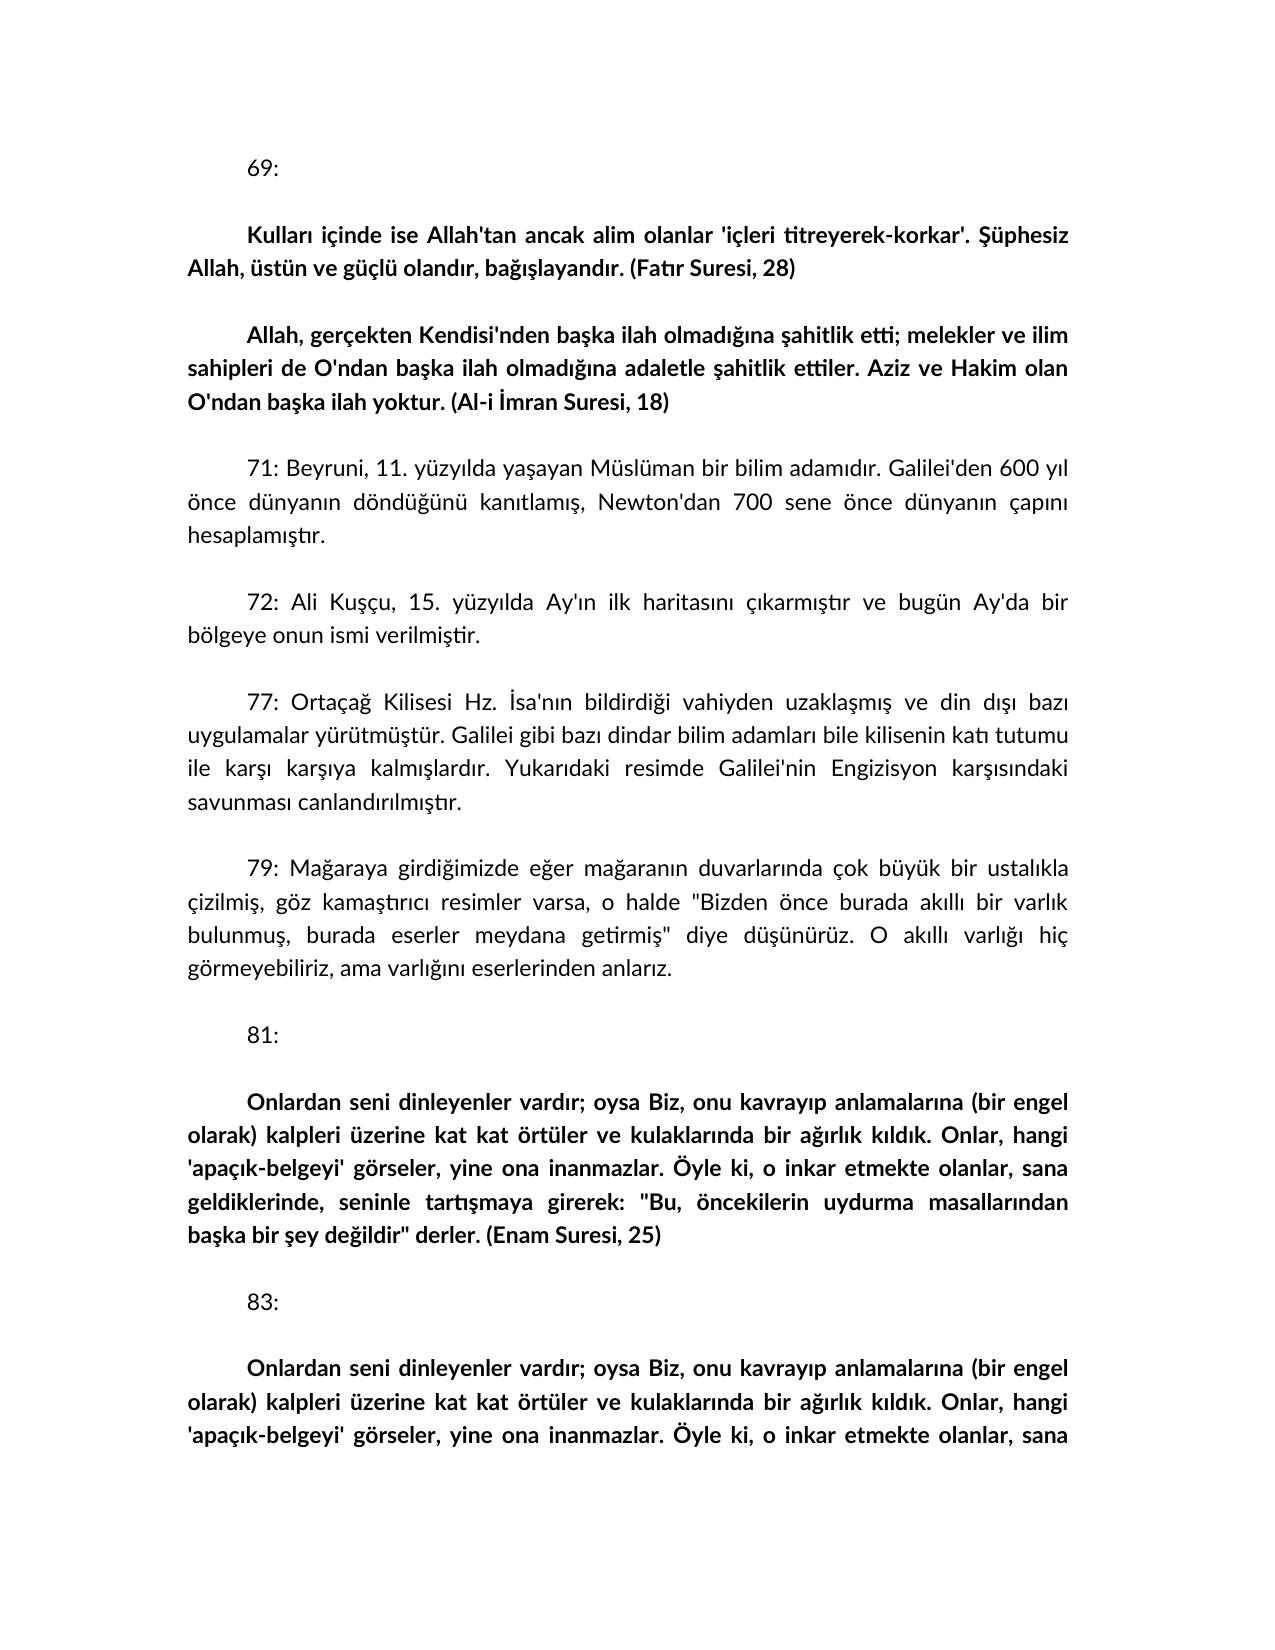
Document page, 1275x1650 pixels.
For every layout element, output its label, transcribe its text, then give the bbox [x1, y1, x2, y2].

text 83: [187, 1283, 1070, 1317]
text Kulları içinde ise Allah'tan ancak alim olanlar 'içleri titreyerek-korkar'. Şüphesiz Allah, üstün ve güçlü olandır, bağışlayandır. (Fatır Suresi, 28) [187, 217, 1070, 283]
text Allah, gerçekten Kendisi'nden başka ilah olmadığına şahitlik etti; melekler ve ilim sahipleri de O'ndan başka ilah olmadığına adaletle şahitlik ettiler. Aziz ve Hakim olan O'ndan başka ilah yoktur. (Al-i İmran Suresi, 18) [187, 317, 1070, 417]
text 77: Ortaçağ Kilisesi Hz. İsa'nın bildirdiği vahiyden uzaklaşmış ve din dışı bazı uygulamalar yürütmüştür. Galilei gibi bazı dindar bilim adamları bile kilisenin katı tutumu ile karşı karşıya kalmışlardır. Yukarıdaki resimde Galilei'nin Engizisyon karşısındaki savunması canlandırılmıştır. [187, 683, 1070, 817]
text 72: Ali Kuşçu, 15. yüzyılda Ay'ın ilk haritasını çıkarmıştır ve bugün Ay'da bir bölgeye onun ismi verilmiştir. [187, 583, 1070, 650]
text Onlardan seni dinleyenler vardır; oysa Biz, onu kavrayıp anlamalarına (bir engel olarak) kalpleri üzerine kat kat örtüler ve kulaklarında bir ağırlık kıldık. Onlar, hangi 'apaçık-belgeyi' görseler, yine ona inanmazlar. Öyle ki, o inkar etmekte olanlar, sana [187, 1350, 1070, 1450]
text Onlardan seni dinleyenler vardır; oysa Biz, onu kavrayıp anlamalarına (bir engel olarak) kalpleri üzerine kat kat örtüler ve kulaklarında bir ağırlık kıldık. Onlar, hangi 'apaçık-belgeyi' görseler, yine ona inanmazlar. Öyle ki, o inkar etmekte olanlar, sana geldiklerinde, seninle tartışmaya girerek: "Bu, öncekilerin uydurma masallarından başka bir şey değildir" derler. (Enam Suresi, 25) [187, 1083, 1070, 1250]
text 79: Mağaraya girdiğimizde eğer mağaranın duvarlarında çok büyük bir ustalıkla çizilmiş, göz kamaştırıcı resimler varsa, o halde "Bizden önce burada akıllı bir varlık bulunmuş, burada eserler meydana getirmiş" diye düşünürüz. O akıllı varlığı hiç görmeyebiliriz, ama varlığını eserlerinden anlarız. [187, 850, 1070, 983]
text 81: [187, 1017, 1070, 1050]
text 69: [187, 150, 1070, 183]
text 71: Beyruni, 11. yüzyılda yaşayan Müslüman bir bilim adamıdır. Galilei'den 600 yıl önce dünyanın döndüğünü kanıtlamış, Newton'dan 700 sene önce dünyanın çapını hesaplamıştır. [187, 450, 1070, 550]
